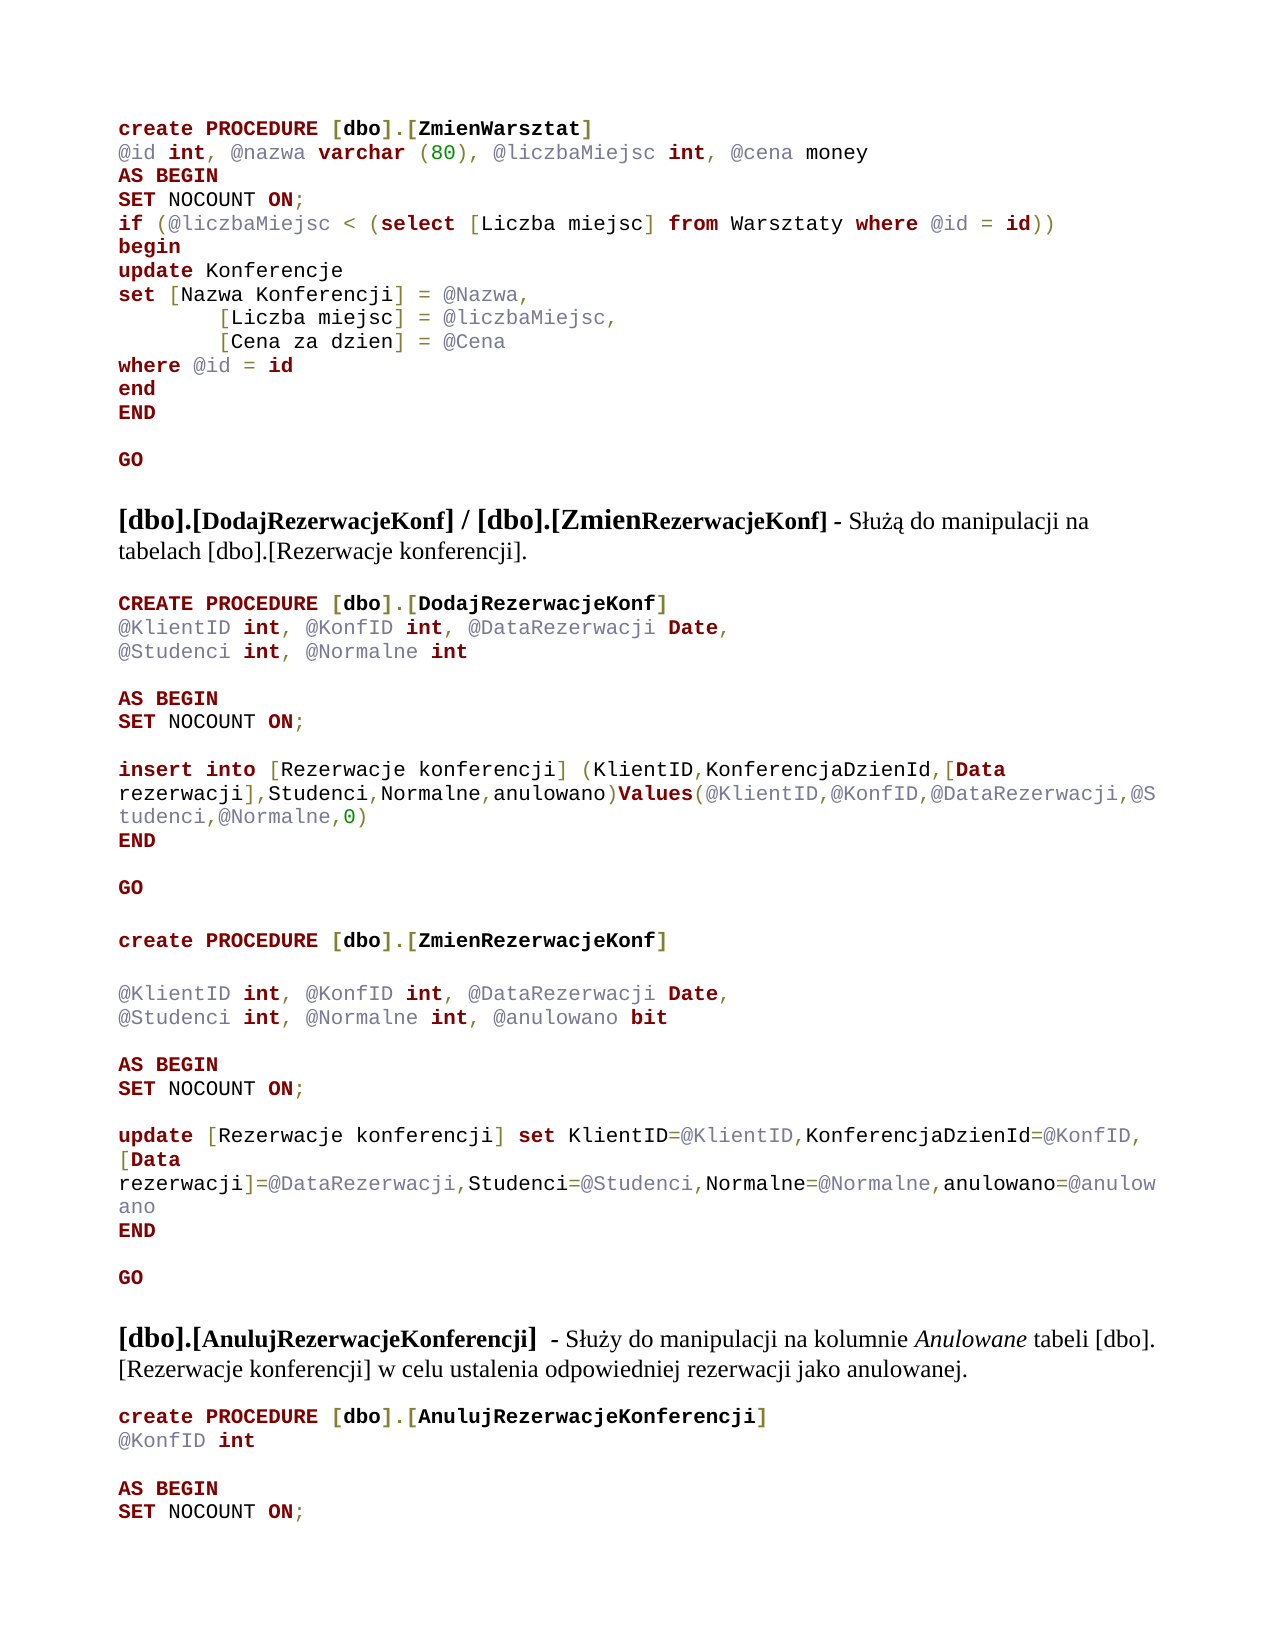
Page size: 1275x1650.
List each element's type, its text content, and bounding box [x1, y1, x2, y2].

text where @id = id [118, 354, 1157, 378]
text SET NOCOUNT ON; [118, 712, 1157, 735]
text insert into [Rezerwacje konferencji] (KlientID,KonferencjaDzienId,[Data rezerwacji],Studenci,Normalne,anulowano)Values(@KlientID,@KonfID,@DataRezerwacji,@Studenci,@Normalne,0) [118, 759, 1157, 830]
text [Cena za dzien] = @Cena [118, 331, 1157, 354]
text CREATE PROCEDURE [dbo].[DodajRezerwacjeKonf] [118, 593, 1157, 617]
text AS BEGIN [118, 1054, 1157, 1078]
text @Studenci int, @Normalne int [118, 641, 1157, 664]
text AS BEGIN [118, 1477, 1157, 1501]
text @id int, @nazwa varchar (80), @liczbaMiejsc int, @cena money [118, 142, 1157, 165]
text GO [118, 1267, 1157, 1291]
text END [118, 1220, 1157, 1243]
text GO [118, 877, 1157, 901]
text GO [118, 449, 1157, 473]
text set [Nazwa Konferencji] = @Nazwa, [118, 284, 1157, 307]
text END [118, 830, 1157, 853]
text update [Rezerwacje konferencji] set KlientID=@KlientID,KonferencjaDzienId=@KonfID,[Data rezerwacji]=@DataRezerwacji,Studenci=@Studenci,Normalne=@Normalne,anulowano=@anulowano [118, 1125, 1157, 1220]
text [dbo].[DodajRezerwacjeKonf] / [dbo].[ZmienRezerwacjeKonf] - Służą do manipulacji na tabelach [dbo].[Rezerwacje konferencji]. [118, 502, 1157, 564]
text [Liczba miejsc] = @liczbaMiejsc, [118, 307, 1157, 331]
text create PROCEDURE [dbo].[ZmienRezerwacjeKonf] [118, 930, 1157, 954]
text SET NOCOUNT ON; [118, 189, 1157, 213]
text SET NOCOUNT ON; [118, 1501, 1157, 1525]
text @KlientID int, @KonfID int, @DataRezerwacji Date, [118, 617, 1157, 641]
text END [118, 402, 1157, 426]
text if (@liczbaMiejsc < (select [Liczba miejsc] from Warsztaty where @id = id)) [118, 213, 1157, 236]
text AS BEGIN [118, 165, 1157, 189]
text SET NOCOUNT ON; [118, 1078, 1157, 1102]
text end [118, 378, 1157, 402]
text begin [118, 236, 1157, 260]
text update Konferencje [118, 260, 1157, 284]
text [dbo].[AnulujRezerwacjeKonferencji] - Służy do manipulacji na kolumnie Anulowane tabeli [dbo].[Rezerwacje konferencji] w celu ustalenia odpowiedniej rezerwacji jako anulowanej. [118, 1320, 1157, 1382]
text create PROCEDURE [dbo].[ZmienWarsztat] [118, 118, 1157, 142]
text AS BEGIN [118, 688, 1157, 712]
text @KlientID int, @KonfID int, @DataRezerwacji Date, [118, 983, 1157, 1007]
text create PROCEDURE [dbo].[AnulujRezerwacjeKonferencji] [118, 1407, 1157, 1430]
text @KonfID int [118, 1430, 1157, 1454]
text @Studenci int, @Normalne int, @anulowano bit [118, 1007, 1157, 1031]
